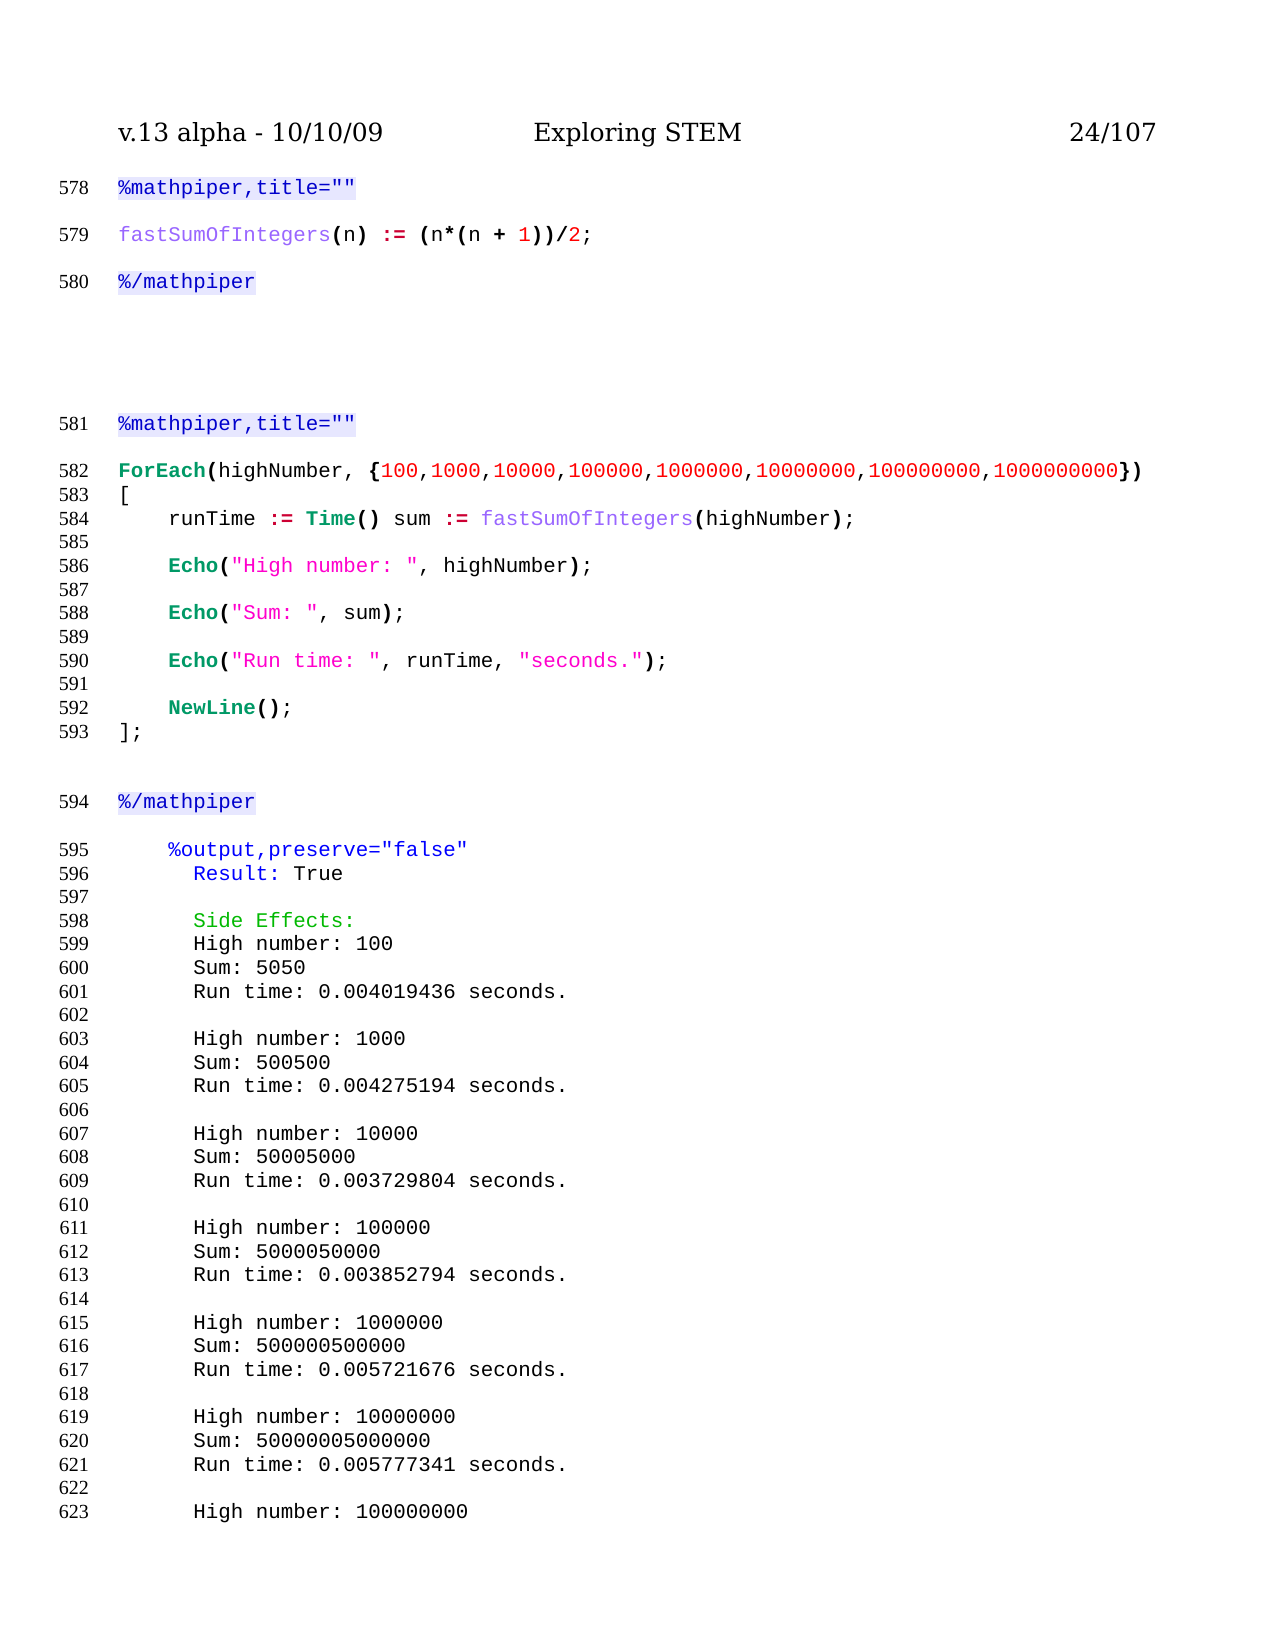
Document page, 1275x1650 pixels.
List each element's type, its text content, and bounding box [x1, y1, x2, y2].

text %/mathpiper [118, 792, 1157, 815]
text %/mathpiper [118, 271, 1157, 295]
text High number: 1000 [118, 1028, 1157, 1052]
text High number: 1000000 [118, 1312, 1157, 1335]
text Sum: 50005000 [118, 1146, 1157, 1170]
text Sum: 5050 [118, 957, 1157, 981]
text Run time: 0.004275194 seconds. [118, 1075, 1157, 1099]
text Sum: 50000005000000 [118, 1430, 1157, 1454]
text Result: True [118, 862, 1157, 886]
text High number: 100000 [118, 1217, 1157, 1241]
text Side Effects: [118, 910, 1157, 933]
text Echo("Run time: ", runTime, "seconds."); [118, 650, 1157, 673]
text High number: 100000000 [118, 1501, 1157, 1524]
text Echo("Sum: ", sum); [118, 602, 1157, 626]
text Run time: 0.004019436 seconds. [118, 981, 1157, 1004]
text Run time: 0.003852794 seconds. [118, 1264, 1157, 1288]
text [ [118, 484, 1157, 508]
text runTime := Time() sum := fastSumOfIntegers(highNumber); [118, 508, 1157, 531]
text %output,preserve="false" [118, 839, 1157, 862]
text High number: 100 [118, 933, 1157, 957]
text Sum: 500000500000 [118, 1335, 1157, 1359]
text NewLine(); [118, 697, 1157, 721]
text %mathpiper,title="" [118, 177, 1157, 200]
text ]; [118, 721, 1157, 744]
text High number: 10000 [118, 1123, 1157, 1146]
text High number: 10000000 [118, 1406, 1157, 1430]
text Run time: 0.005777341 seconds. [118, 1454, 1157, 1477]
text Echo("High number: ", highNumber); [118, 555, 1157, 579]
text fastSumOfIntegers(n) := (n*(n + 1))/2; [118, 224, 1157, 248]
text Run time: 0.005721676 seconds. [118, 1359, 1157, 1383]
text ForEach(highNumber, {100,1000,10000,100000,1000000,10000000,100000000,1000000000}) [118, 461, 1157, 484]
text Run time: 0.003729804 seconds. [118, 1170, 1157, 1193]
text Sum: 500500 [118, 1052, 1157, 1075]
text %mathpiper,title="" [118, 413, 1157, 437]
text Sum: 5000050000 [118, 1241, 1157, 1264]
